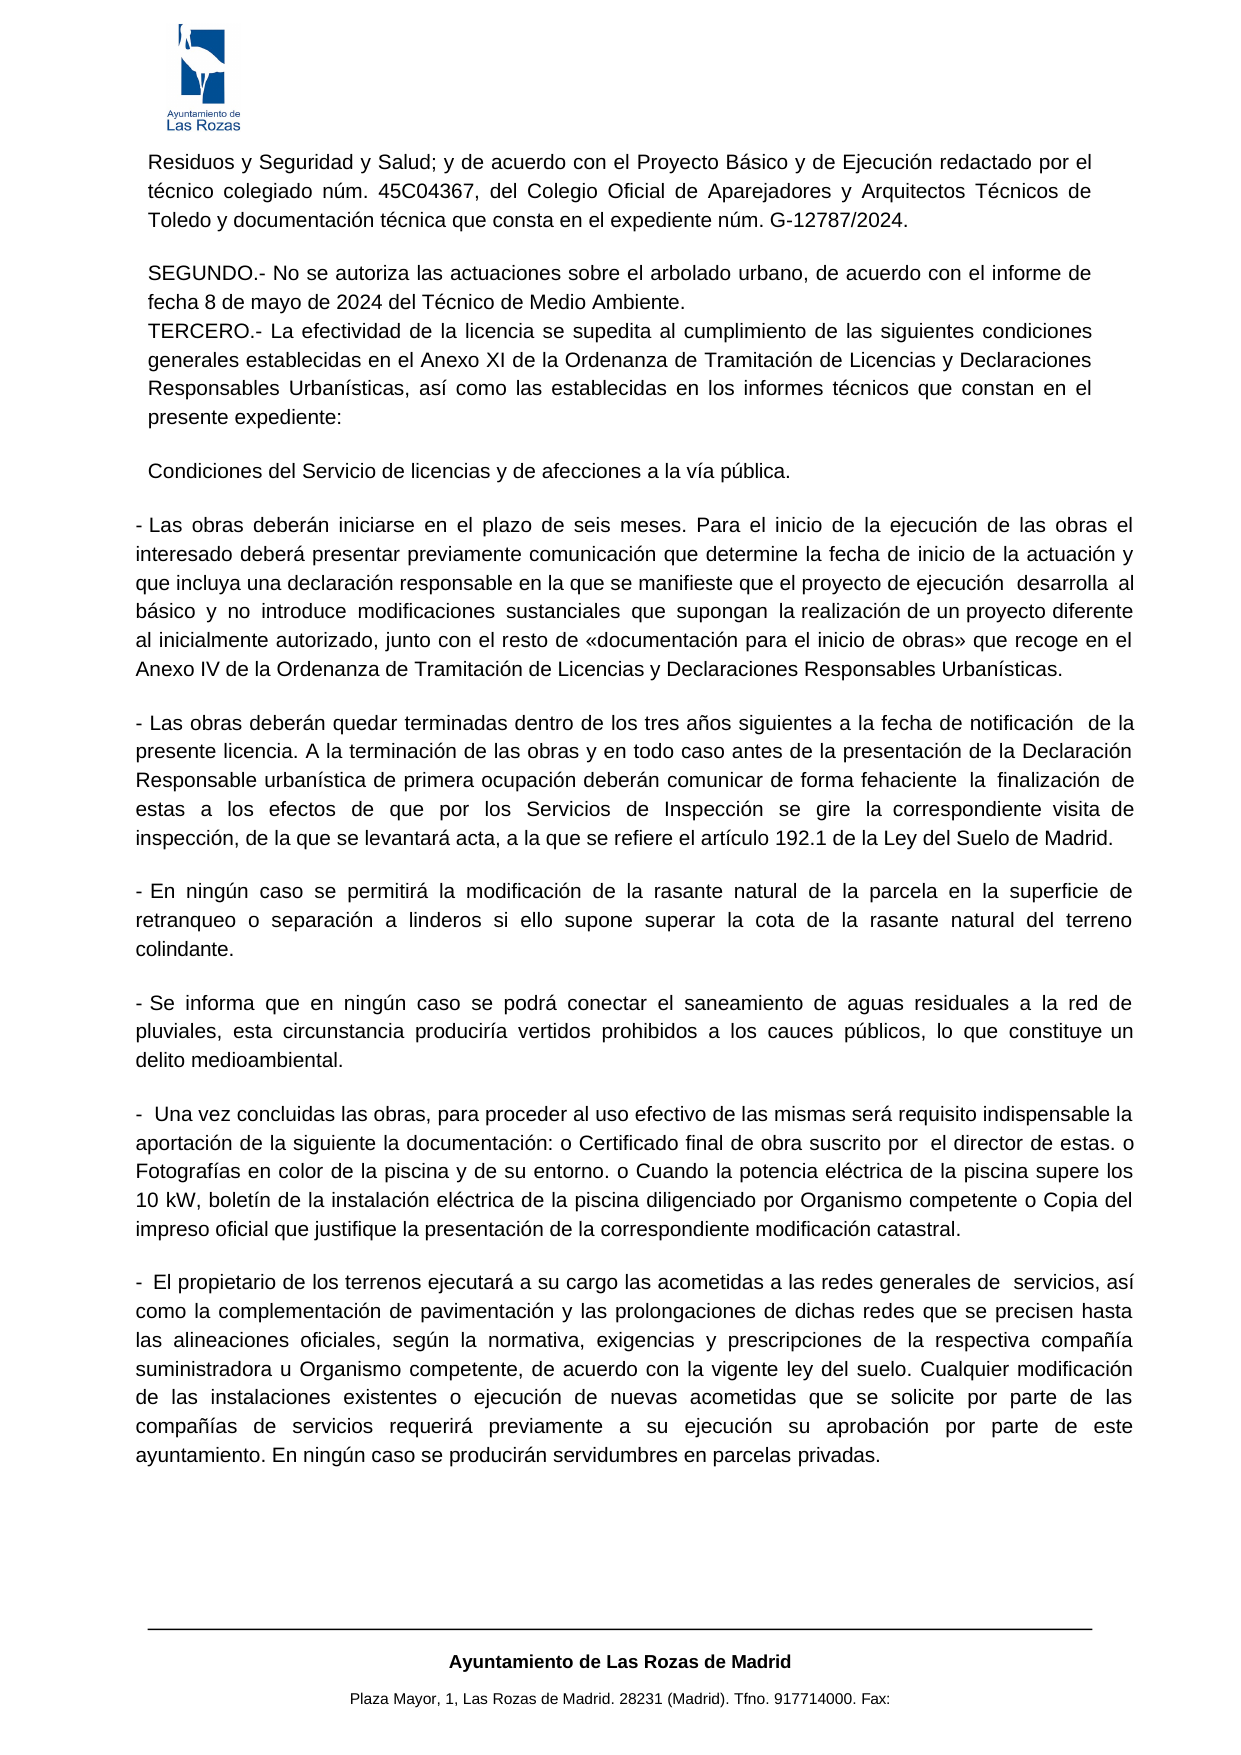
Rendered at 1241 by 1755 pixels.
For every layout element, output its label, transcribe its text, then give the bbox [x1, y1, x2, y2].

text Condiciones del Servicio de licencias y de afecciones a la vía pública. [148, 459, 1134, 483]
list Una vez concluidas las obras, para proceder al uso efectivo de las mismas será requisito indispensable la aportación de la siguiente la documentación: o Certificado final de obra suscrito por el director de estas. o Fotografías en color de la piscina y de su entorno. o Cuando la potencia eléctrica de la piscina supere los 10 kW, boletín de la instalación eléctrica de la piscina diligenciado por Organismo competente o Copia del impreso oficial que justifique la presentación de la correspondiente modificación catastral. [135, 1102, 1134, 1241]
list Se informa que en ningún caso se podrá conectar el saneamiento de aguas residuales a la red de pluviales, esta circunstancia produciría vertidos prohibidos a los cauces públicos, lo que constituye un delito medioambiental. [135, 990, 1134, 1072]
text SEGUNDO.- No se autoriza las actuaciones sobre el arbolado urbano, de acuerdo con el informe de fecha 8 de mayo de 2024 del Técnico de Medio Ambiente. [148, 261, 1093, 314]
list Las obras deberán iniciarse en el plazo de seis meses. Para el inicio de la ejecución de las obras el interesado deberá presentar previamente comunicación que determine la fecha de inicio de la actuación y que incluya una declaración responsable en la que se manifieste que el proyecto de ejecución desarrolla al básico y no introduce modificaciones sustanciales que supongan la realización de un proyecto diferente al inicialmente autorizado, junto con el resto de «documentación para el inicio de obras» que recoge en el Anexo IV de la Ordenanza de Tramitación de Licencias y Declaraciones Responsables Urbanísticas. [135, 513, 1134, 681]
text Residuos y Seguridad y Salud; y de acuerdo con el Proyecto Básico y de Ejecución redactado por el técnico colegiado núm. 45C04367, del Colegio Oficial de Aparejadores y Arquitectos Técnicos de Toledo y documentación técnica que consta en el expediente núm. G-12787/2024. [148, 150, 1093, 231]
list En ningún caso se permitirá la modificación de la rasante natural de la parcela en la superficie de retranqueo o separación a linderos si ello supone superar la cota de la rasante natural del terreno colindante. [135, 879, 1134, 961]
list Las obras deberán quedar terminadas dentro de los tres años siguientes a la fecha de notificación de la presente licencia. A la terminación de las obras y en todo caso antes de la presentación de la Declaración Responsable urbanística de primera ocupación deberán comunicar de forma fehaciente la finalización de estas a los efectos de que por los Servicios de Inspección se gire la correspondiente visita de inspección, de la que se levantará acta, a la que se refiere el artículo 192.1 de la Ley del Suelo de Madrid. [135, 710, 1134, 849]
list El propietario de los terrenos ejecutará a su cargo las acometidas a las redes generales de servicios, así como la complementación de pavimentación y las prolongaciones de dichas redes que se precisen hasta las alineaciones oficiales, según la normativa, exigencias y prescripciones de la respectiva compañía suministradora u Organismo competente, de acuerdo con la vigente ley del suelo. Cualquier modificación de las instalaciones existentes o ejecución de nuevas acometidas que se solicite por parte de las compañías de servicios requerirá previamente a su ejecución su aprobación por parte de este ayuntamiento. En ningún caso se producirán servidumbres en parcelas privadas. [135, 1270, 1134, 1467]
text TERCERO.- La efectividad de la licencia se supedita al cumplimiento de las siguientes condiciones generales establecidas en el Anexo XI de la Ordenanza de Tramitación de Licencias y Declaraciones Responsables Urbanísticas, así como las establecidas en los informes técnicos que constan en el presente expediente: [148, 319, 1093, 429]
